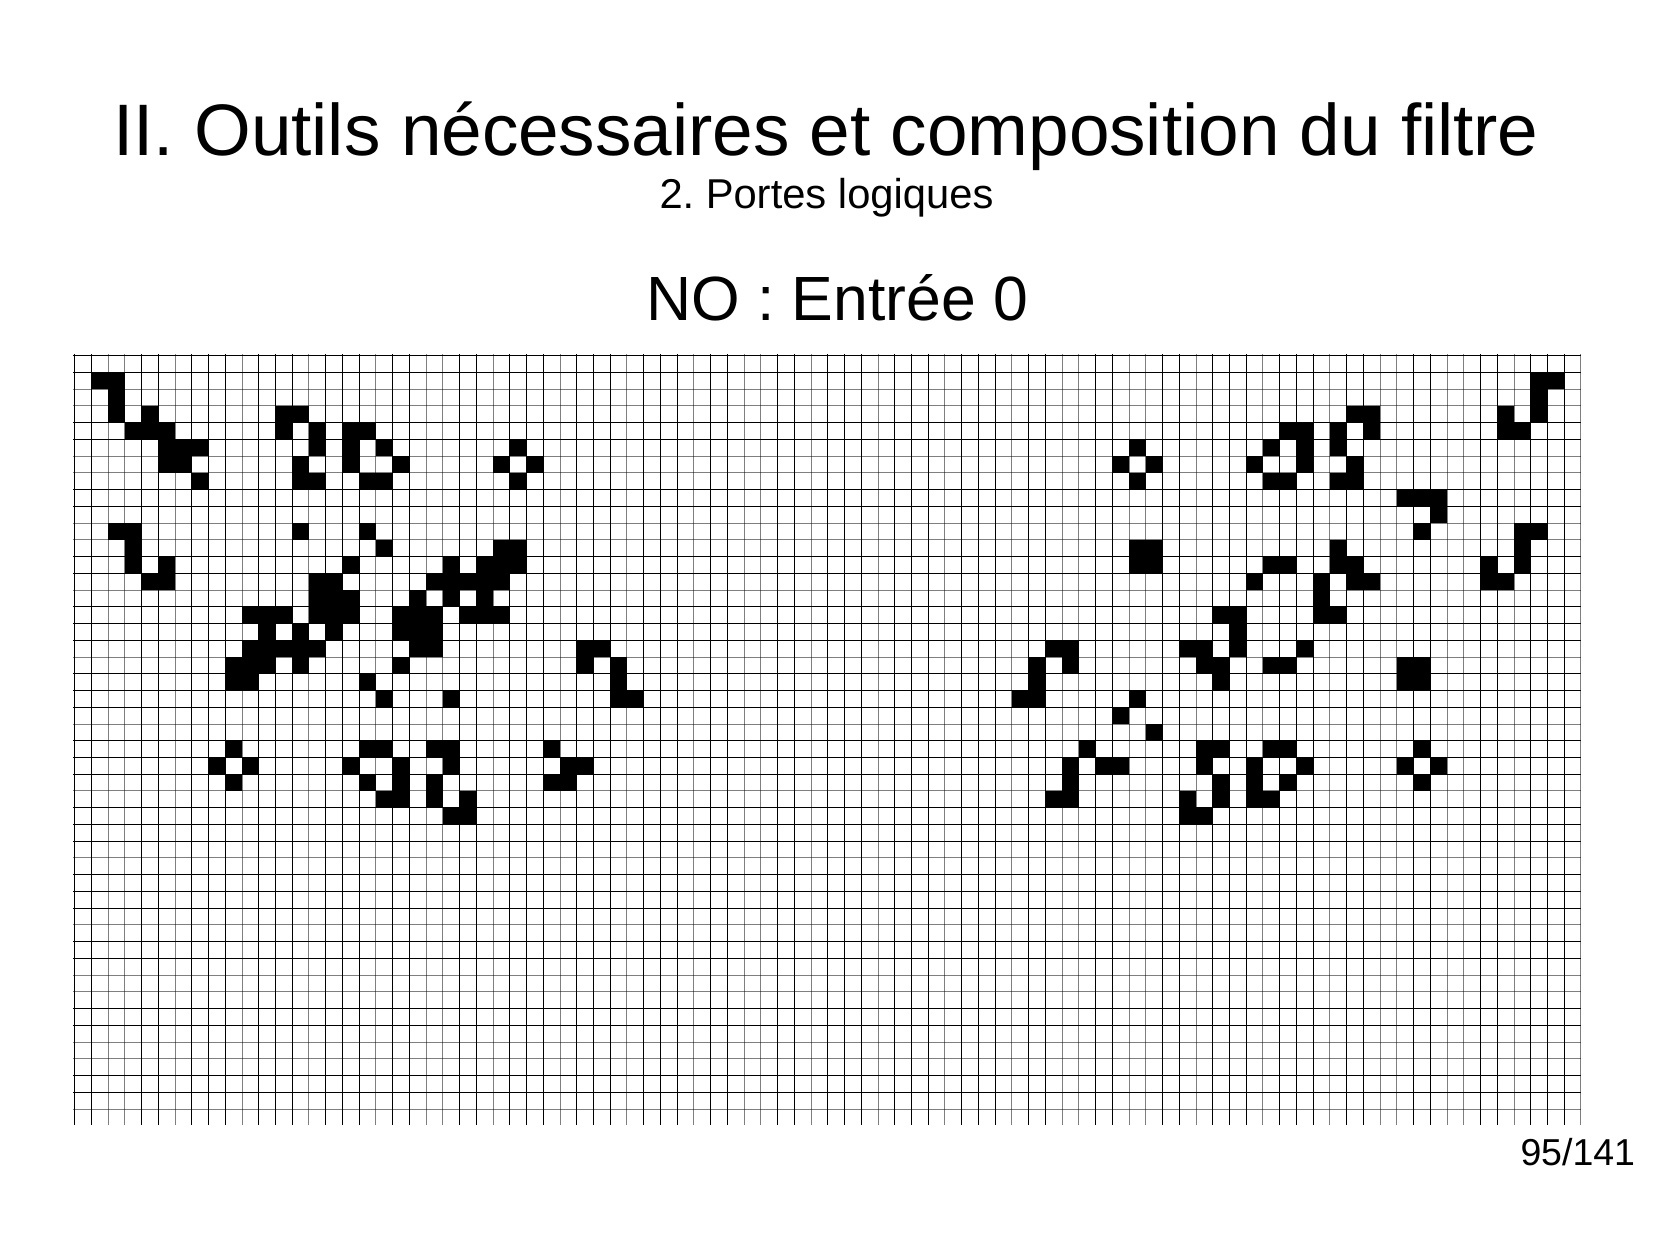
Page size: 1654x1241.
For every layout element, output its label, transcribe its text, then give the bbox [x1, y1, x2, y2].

title II. Outils nécessaires et composition du filtre 2. Portes logiques [82, 49, 1571, 257]
picture [73, 354, 1581, 1125]
text_box <number>/141 [1505, 1124, 1654, 1182]
text_box NO : Entrée 0 [631, 256, 1044, 342]
